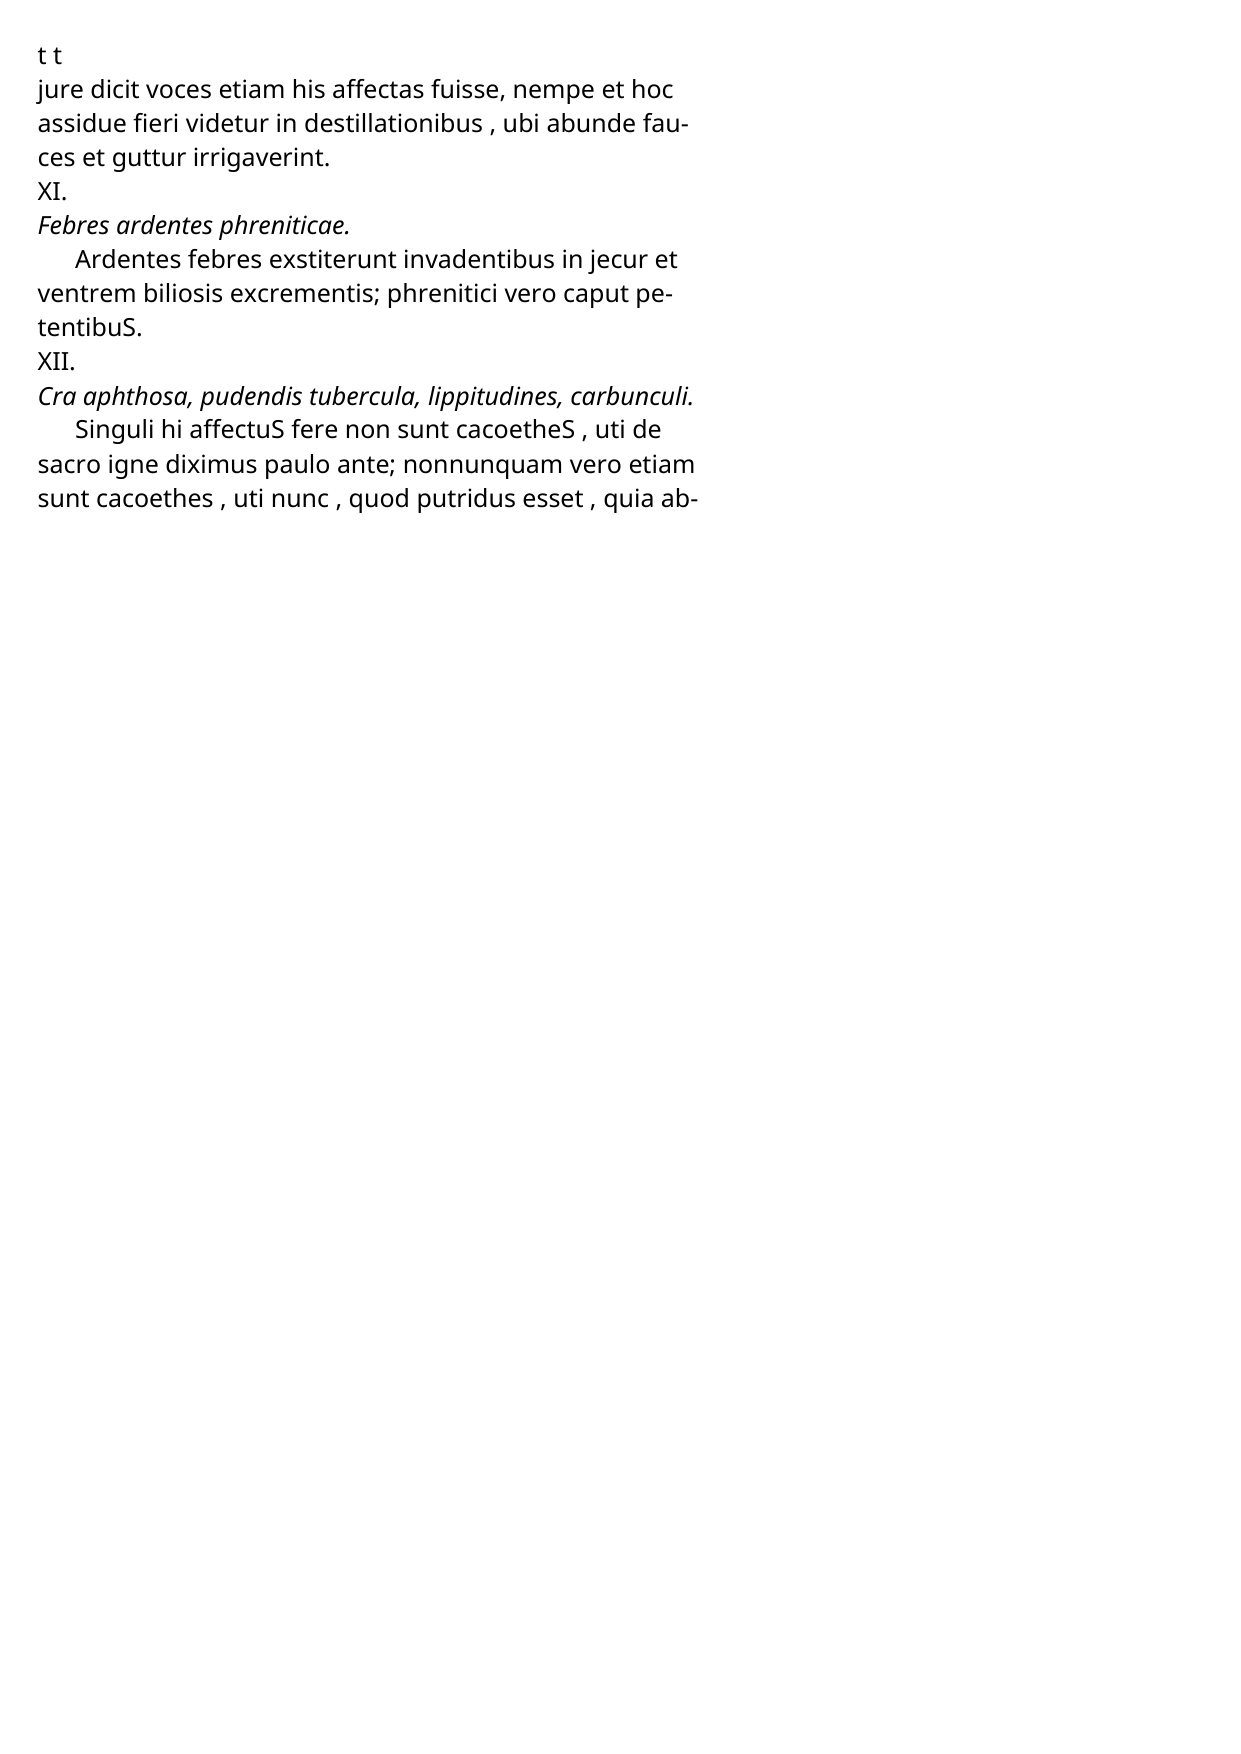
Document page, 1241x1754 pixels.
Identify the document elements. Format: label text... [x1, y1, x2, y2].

text Singuli hi affectuS fere non sunt cacoetheS , uti de sacro igne diximus paulo ante; nonnunquam vero etiam sunt cacoethes , uti nunc , quod putridus esset , quia ab- [37, 412, 1203, 514]
text Cra aphthosa, pudendis tubercula, lippitudines, carbunculi. [37, 378, 1203, 412]
text jure dicit voces etiam his affectas fuisse, nempe et hoc assidue fieri videtur in destillationibus , ubi abunde fau- ces et guttur irrigaverint. [37, 72, 1203, 174]
text Ardentes febres exstiterunt invadentibus in jecur et ventrem biliosis excrementis; phrenitici vero caput pe- tentibuS. [37, 242, 1203, 344]
text XI. [37, 174, 1203, 208]
text t t [37, 37, 1203, 72]
text Febres ardentes phreniticae. [37, 208, 1203, 242]
text XII. [37, 344, 1203, 378]
